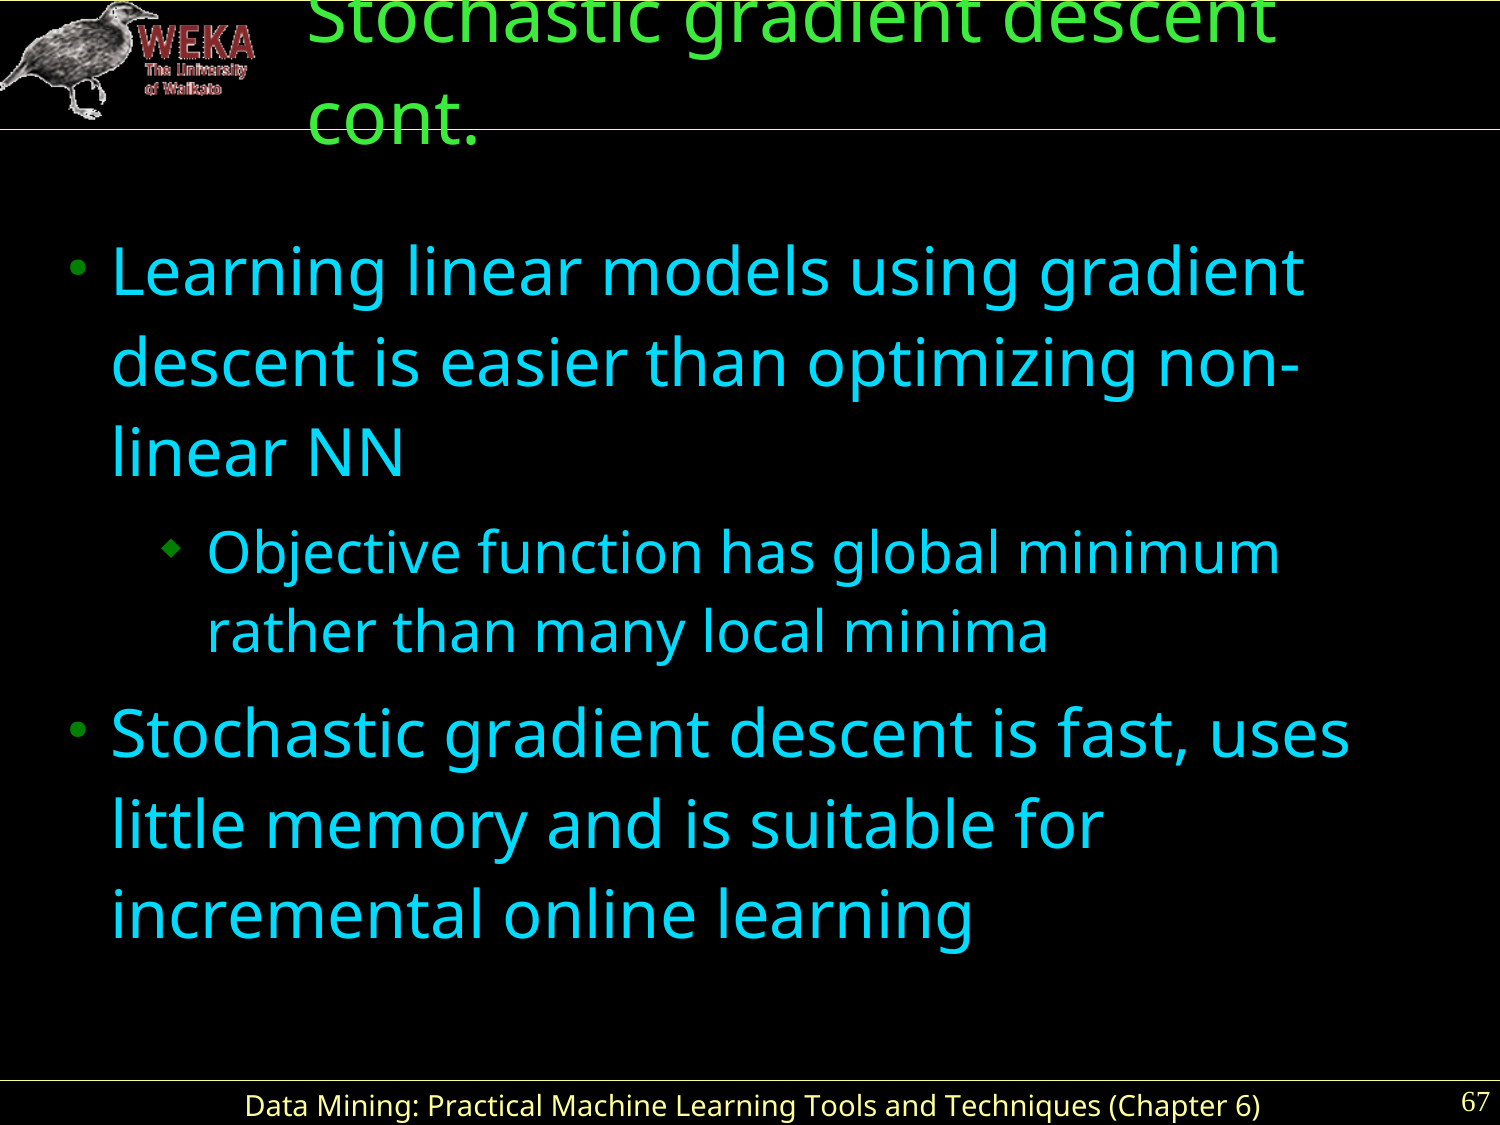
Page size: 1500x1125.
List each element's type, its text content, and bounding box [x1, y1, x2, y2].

title Stochastic gradient descent cont. [306, 0, 1465, 159]
picture [0, 1, 266, 129]
list Learning linear models using gradient descent is easier than optimizing non-linear NN Objective function has global minimum rather than many local minima Stochastic gradient descent is fast, uses little memory and is suitable for incremental online learning [67, 224, 1418, 987]
